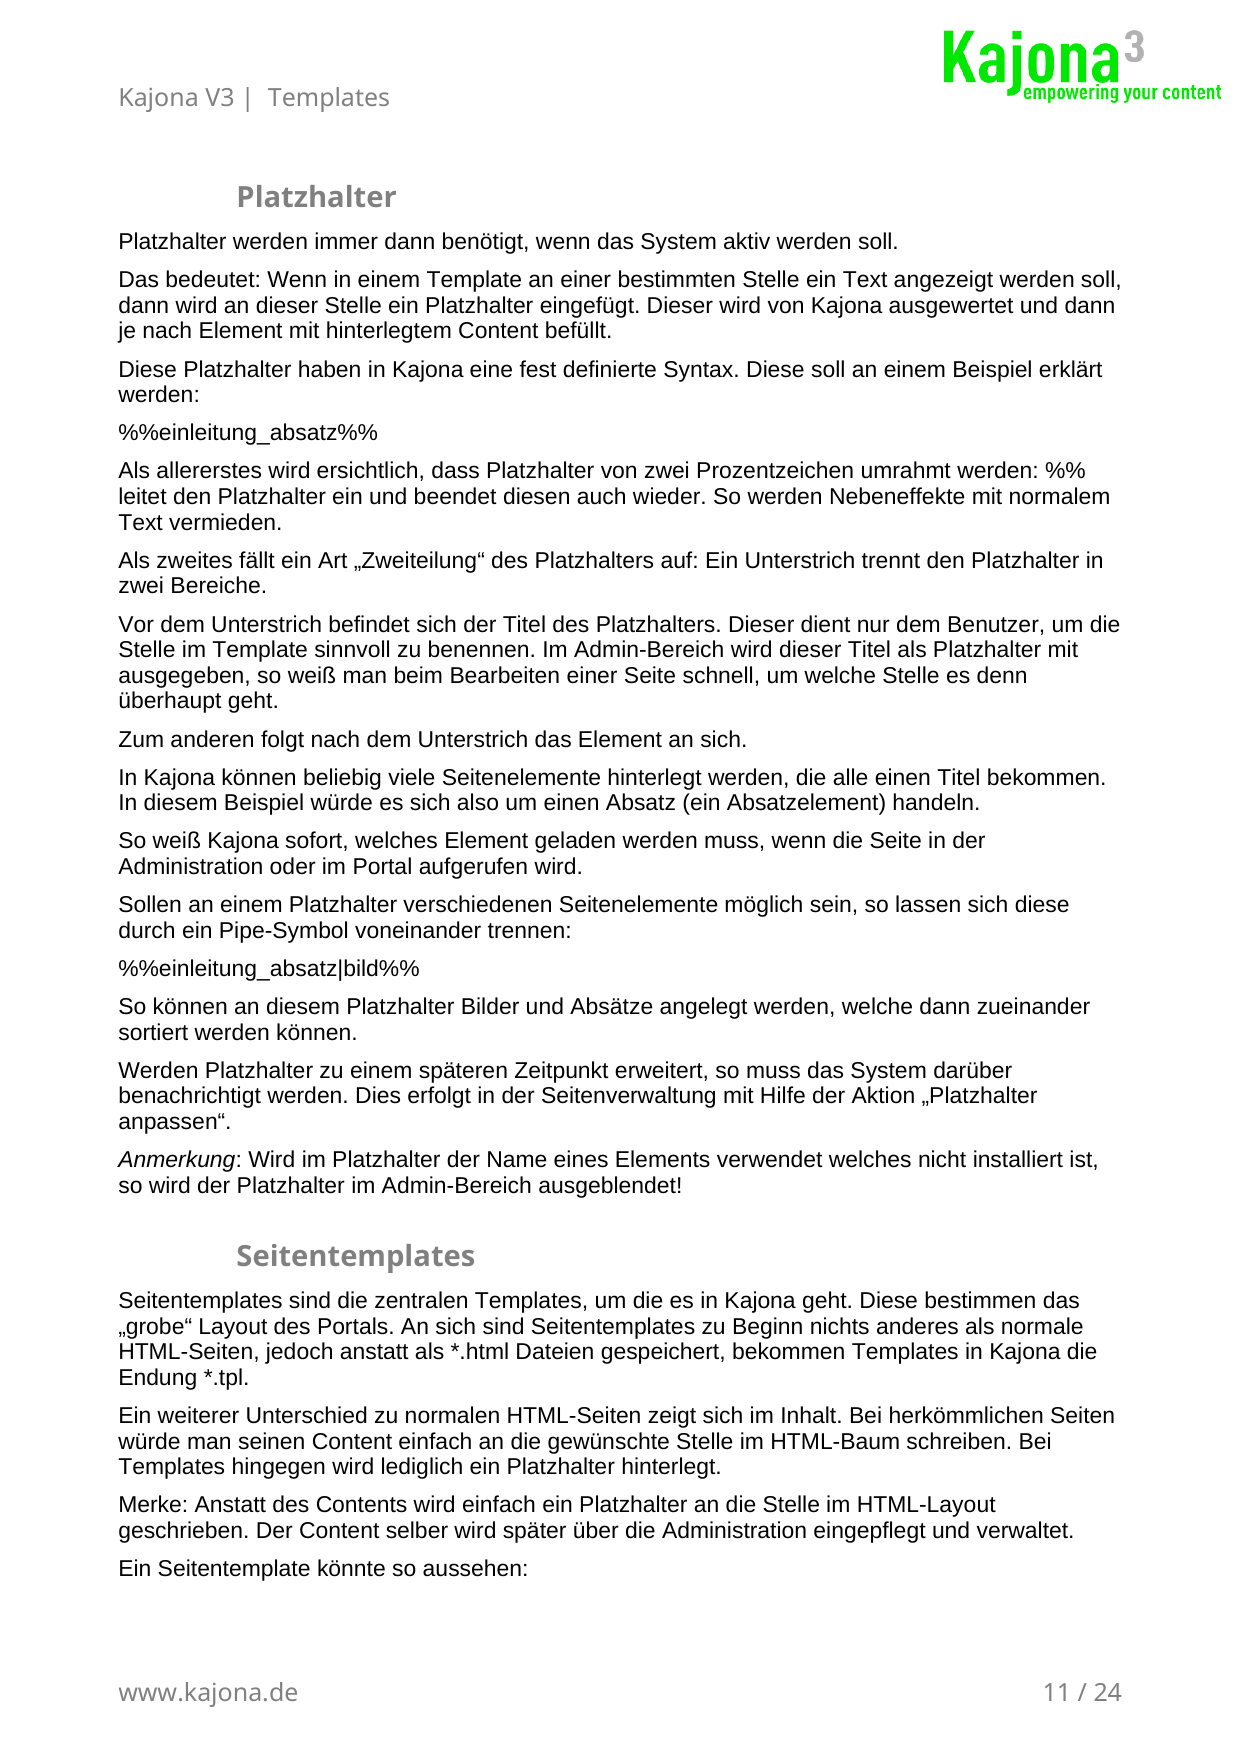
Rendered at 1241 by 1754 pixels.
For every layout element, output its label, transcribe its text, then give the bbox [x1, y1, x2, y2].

text Ein weiterer Unterschied zu normalen HTML-Seiten zeigt sich im Inhalt. Bei herkömmlichen Seiten würde man seinen Content einfach an die gewünschte Stelle im HTML-Baum schreiben. Bei Templates hingegen wird lediglich ein Platzhalter hinterlegt. [118, 1403, 1122, 1480]
text Das bedeutet: Wenn in einem Template an einer bestimmten Stelle ein Text angezeigt werden soll, dann wird an dieser Stelle ein Platzhalter eingefügt. Dieser wird von Kajona ausgewertet und dann je nach Element mit hinterlegtem Content befüllt. [118, 267, 1122, 344]
text %%einleitung_absatz|bild%% [118, 956, 1122, 981]
text Als allererstes wird ersichtlich, dass Platzhalter von zwei Prozentzeichen umrahmt werden: %% leitet den Platzhalter ein und beendet diesen auch wieder. So werden Nebeneffekte mit normalem Text vermieden. [118, 458, 1122, 535]
text Merke: Anstatt des Contents wird einfach ein Platzhalter an die Stelle im HTML-Layout geschrieben. Der Content selber wird später über die Administration eingepflegt und verwaltet. [118, 1492, 1122, 1543]
text Platzhalter werden immer dann benötigt, wenn das System aktiv werden soll. [118, 229, 1122, 254]
text Seitentemplates sind die zentralen Templates, um die es in Kajona geht. Diese bestimmen das „grobe“ Layout des Portals. An sich sind Seitentemplates zu Beginn nichts anderes als normale HTML-Seiten, jedoch anstatt als *.html Dateien gespeichert, bekommen Templates in Kajona die Endung *.tpl. [118, 1288, 1122, 1390]
text Diese Platzhalter haben in Kajona eine fest definierte Syntax. Diese soll an einem Beispiel erklärt werden: [118, 356, 1122, 407]
subtitle Seitentemplates [118, 1236, 1122, 1275]
text Zum anderen folgt nach dem Unterstrich das Element an sich. [118, 726, 1122, 752]
subtitle Platzhalter [118, 177, 1122, 216]
text In Kajona können beliebig viele Seitenelemente hinterlegt werden, die alle einen Titel bekommen. In diesem Beispiel würde es sich also um einen Absatz (ein Absatzelement) handeln. [118, 764, 1122, 816]
text Als zweites fällt ein Art „Zweiteilung“ des Platzhalters auf: Ein Unterstrich trennt den Platzhalter in zwei Bereiche. [118, 547, 1122, 599]
text %%einleitung_absatz%% [118, 420, 1122, 446]
text Vor dem Unterstrich befindet sich der Titel des Platzhalters. Dieser dient nur dem Benutzer, um die Stelle im Template sinnvoll zu benennen. Im Admin-Bereich wird dieser Titel als Platzhalter mit ausgegeben, so weiß man beim Bearbeiten einer Seite schnell, um welche Stelle es denn überhaupt geht. [118, 611, 1122, 714]
text So können an diesem Platzhalter Bilder und Absätze angelegt werden, welche dann zueinander sortiert werden können. [118, 994, 1122, 1045]
text So weiß Kajona sofort, welches Element geladen werden muss, wenn die Seite in der Administration oder im Portal aufgerufen wird. [118, 828, 1122, 879]
text Anmerkung: Wird im Platzhalter der Name eines Elements verwendet welches nicht installiert ist, so wird der Platzhalter im Admin-Bereich ausgeblendet! [118, 1147, 1122, 1198]
picture [944, 30, 1221, 103]
text Werden Platzhalter zu einem späteren Zeitpunkt erweitert, so muss das System darüber benachrichtigt werden. Dies erfolgt in der Seitenverwaltung mit Hilfe der Aktion „Platzhalter anpassen“. [118, 1057, 1122, 1134]
text Ein Seitentemplate könnte so aussehen: [118, 1556, 1122, 1582]
text Sollen an einem Platzhalter verschiedenen Seitenelemente möglich sein, so lassen sich diese durch ein Pipe-Symbol voneinander trennen: [118, 892, 1122, 943]
